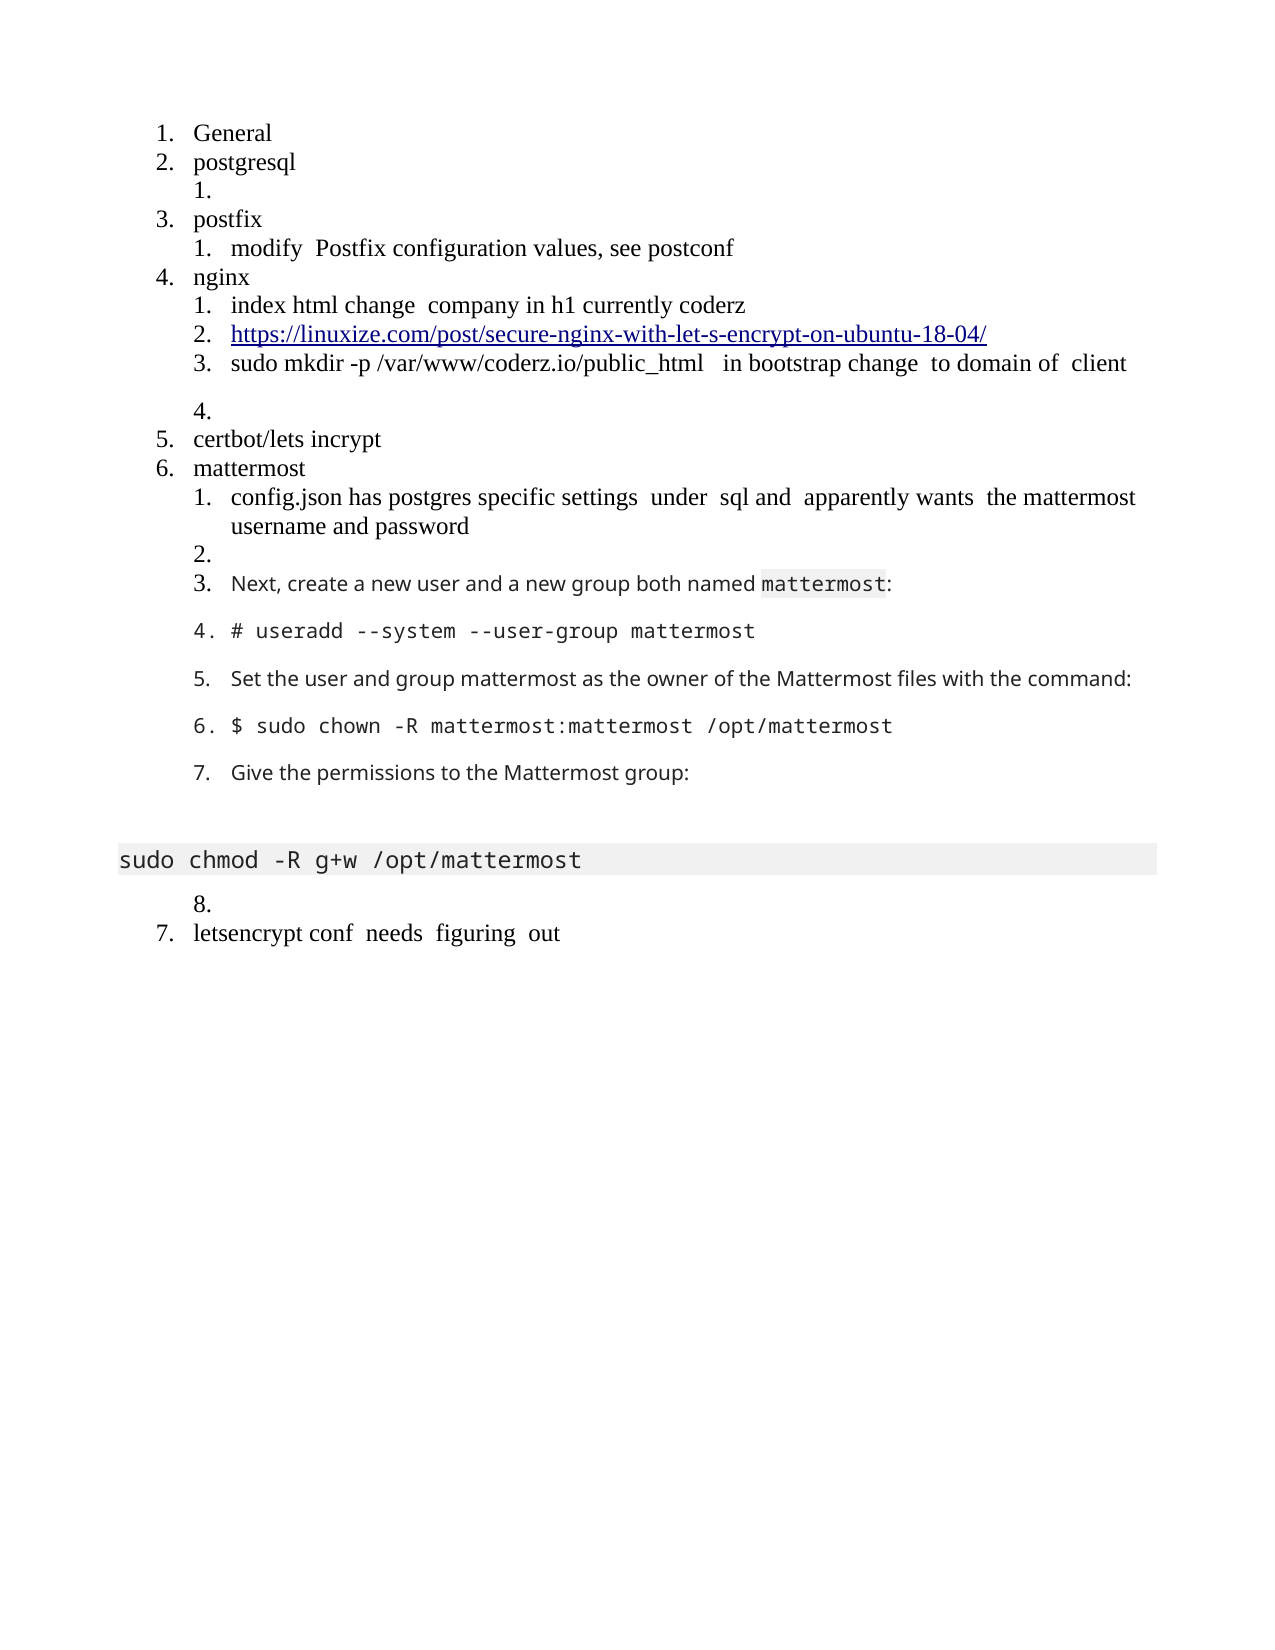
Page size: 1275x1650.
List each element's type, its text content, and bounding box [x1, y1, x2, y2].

list mattermost [156, 453, 1157, 482]
list index html change company in h1 currently coderz [193, 291, 1157, 319]
list config.json has postgres specific settings under sql and apparently wants the mattermost username and password [193, 482, 1157, 539]
list postgresql [156, 147, 1157, 176]
text sudo chmod -R g+w /opt/mattermost [118, 843, 1157, 875]
list modify Postfix configuration values, see postconf [193, 233, 1157, 262]
list postfix [156, 204, 1157, 233]
list https://linuxize.com/post/secure-nginx-with-let-s-encrypt-on-ubuntu-18-04/ [193, 319, 1157, 348]
list sudo mkdir -p /var/www/coderz.io/public_html in bootstrap change to domain of client [193, 348, 1157, 377]
list Give the permissions to the Mattermost group: [193, 758, 1157, 787]
list nginx [156, 262, 1157, 291]
list certbot/lets incrypt [156, 424, 1157, 453]
list General [156, 118, 1157, 147]
list Set the user and group mattermost as the owner of the Mattermost files with the command: [193, 664, 1157, 692]
list Next, create a new user and a new group both named mattermost: [193, 568, 1157, 598]
list $ sudo chown -R mattermost:mattermost /opt/mattermost [193, 711, 1157, 739]
list # useradd --system --user-group mattermost [193, 617, 1157, 645]
list letsencrypt conf needs figuring out [156, 918, 1157, 947]
